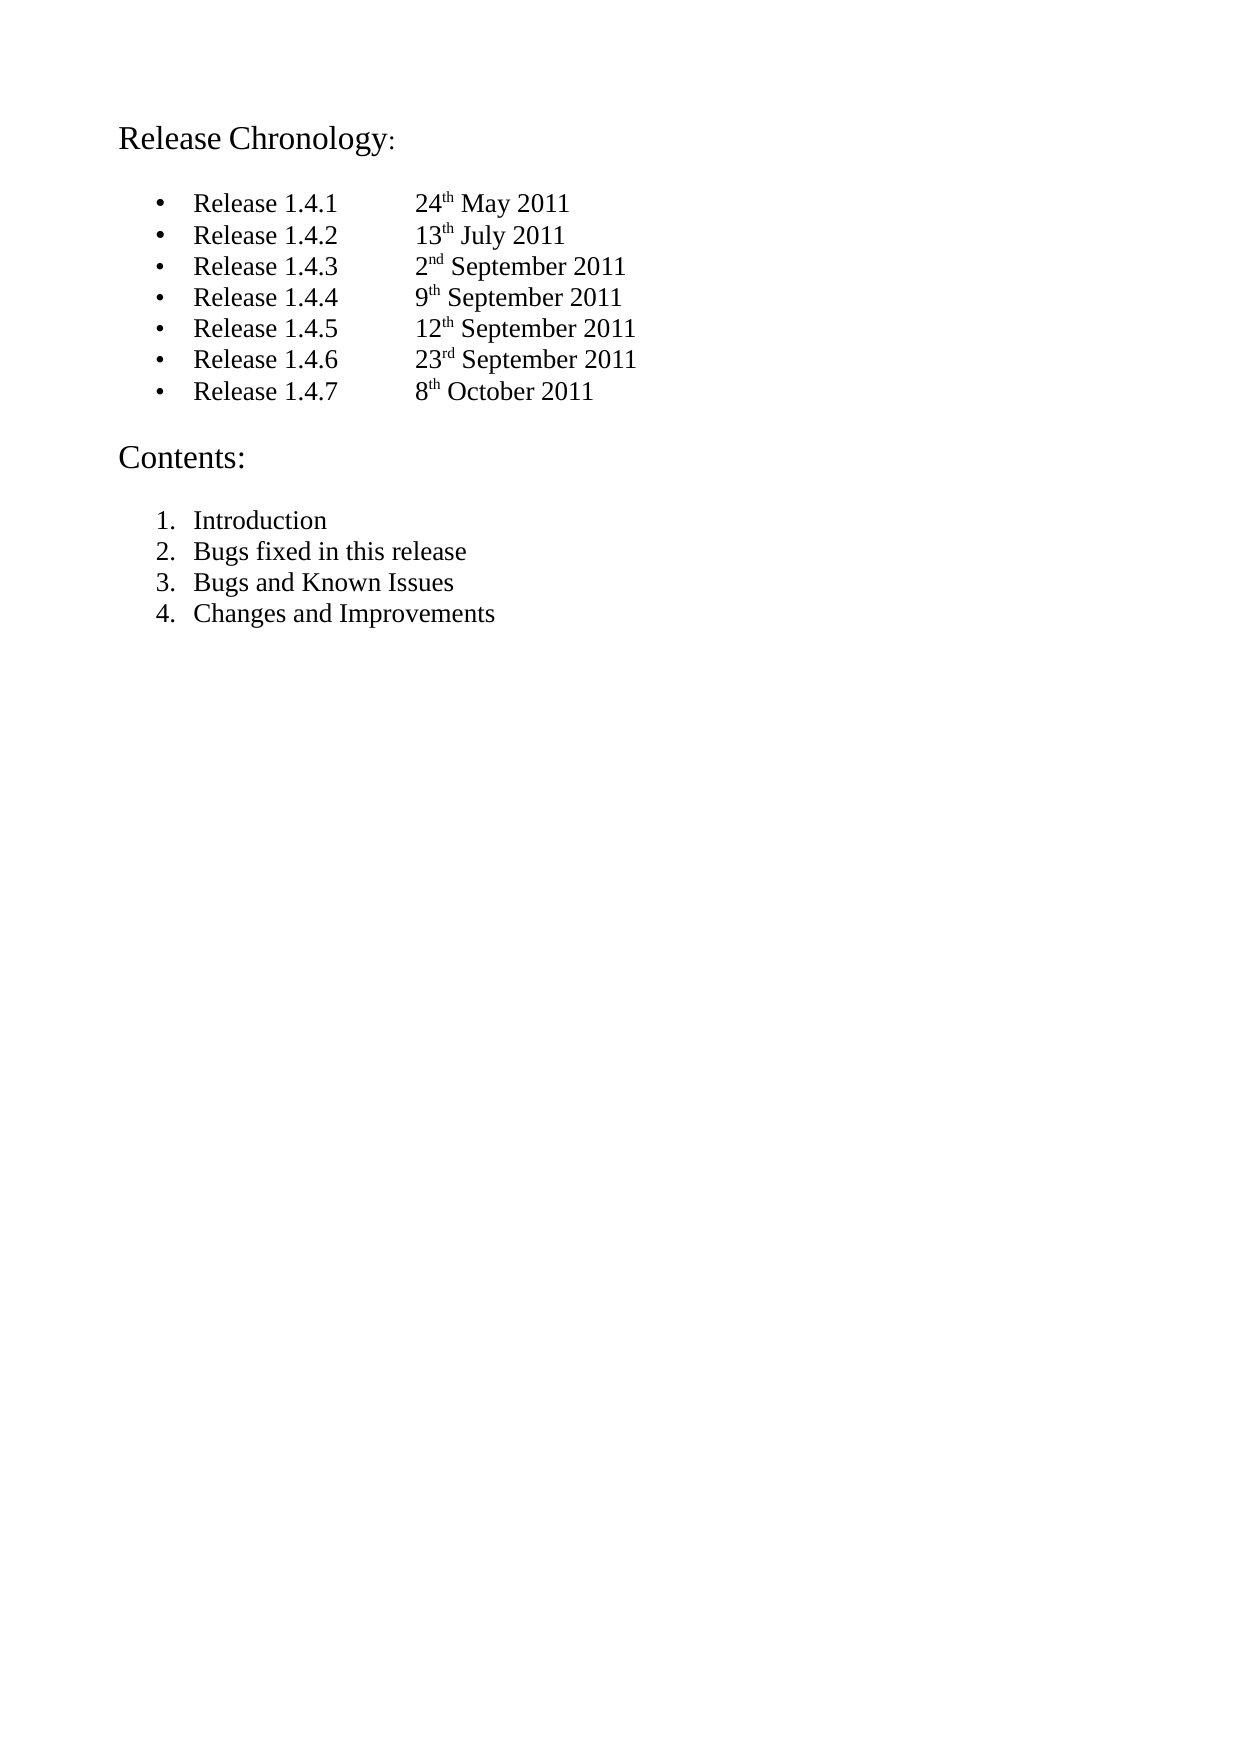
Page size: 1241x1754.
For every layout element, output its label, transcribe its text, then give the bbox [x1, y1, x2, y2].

list Bugs and Known Issues [156, 566, 1122, 597]
list Release 1.4.4 9th September 2011 [156, 281, 1122, 312]
list Release 1.4.6 23rd September 2011 [156, 343, 1122, 375]
list Release 1.4.3 2nd September 2011 [156, 250, 1122, 281]
list Release 1.4.5 12th September 2011 [156, 312, 1122, 343]
list Bugs fixed in this release [156, 535, 1122, 566]
list Introduction [156, 504, 1122, 535]
list Changes and Improvements [156, 597, 1122, 629]
text Contents: [118, 437, 1122, 475]
list Release 1.4.1 24th May 2011 [156, 188, 1122, 219]
list Release 1.4.2 13th July 2011 [156, 219, 1122, 250]
text Release Chronology: [118, 118, 1122, 156]
list Release 1.4.7 8th October 2011 [156, 375, 1122, 406]
